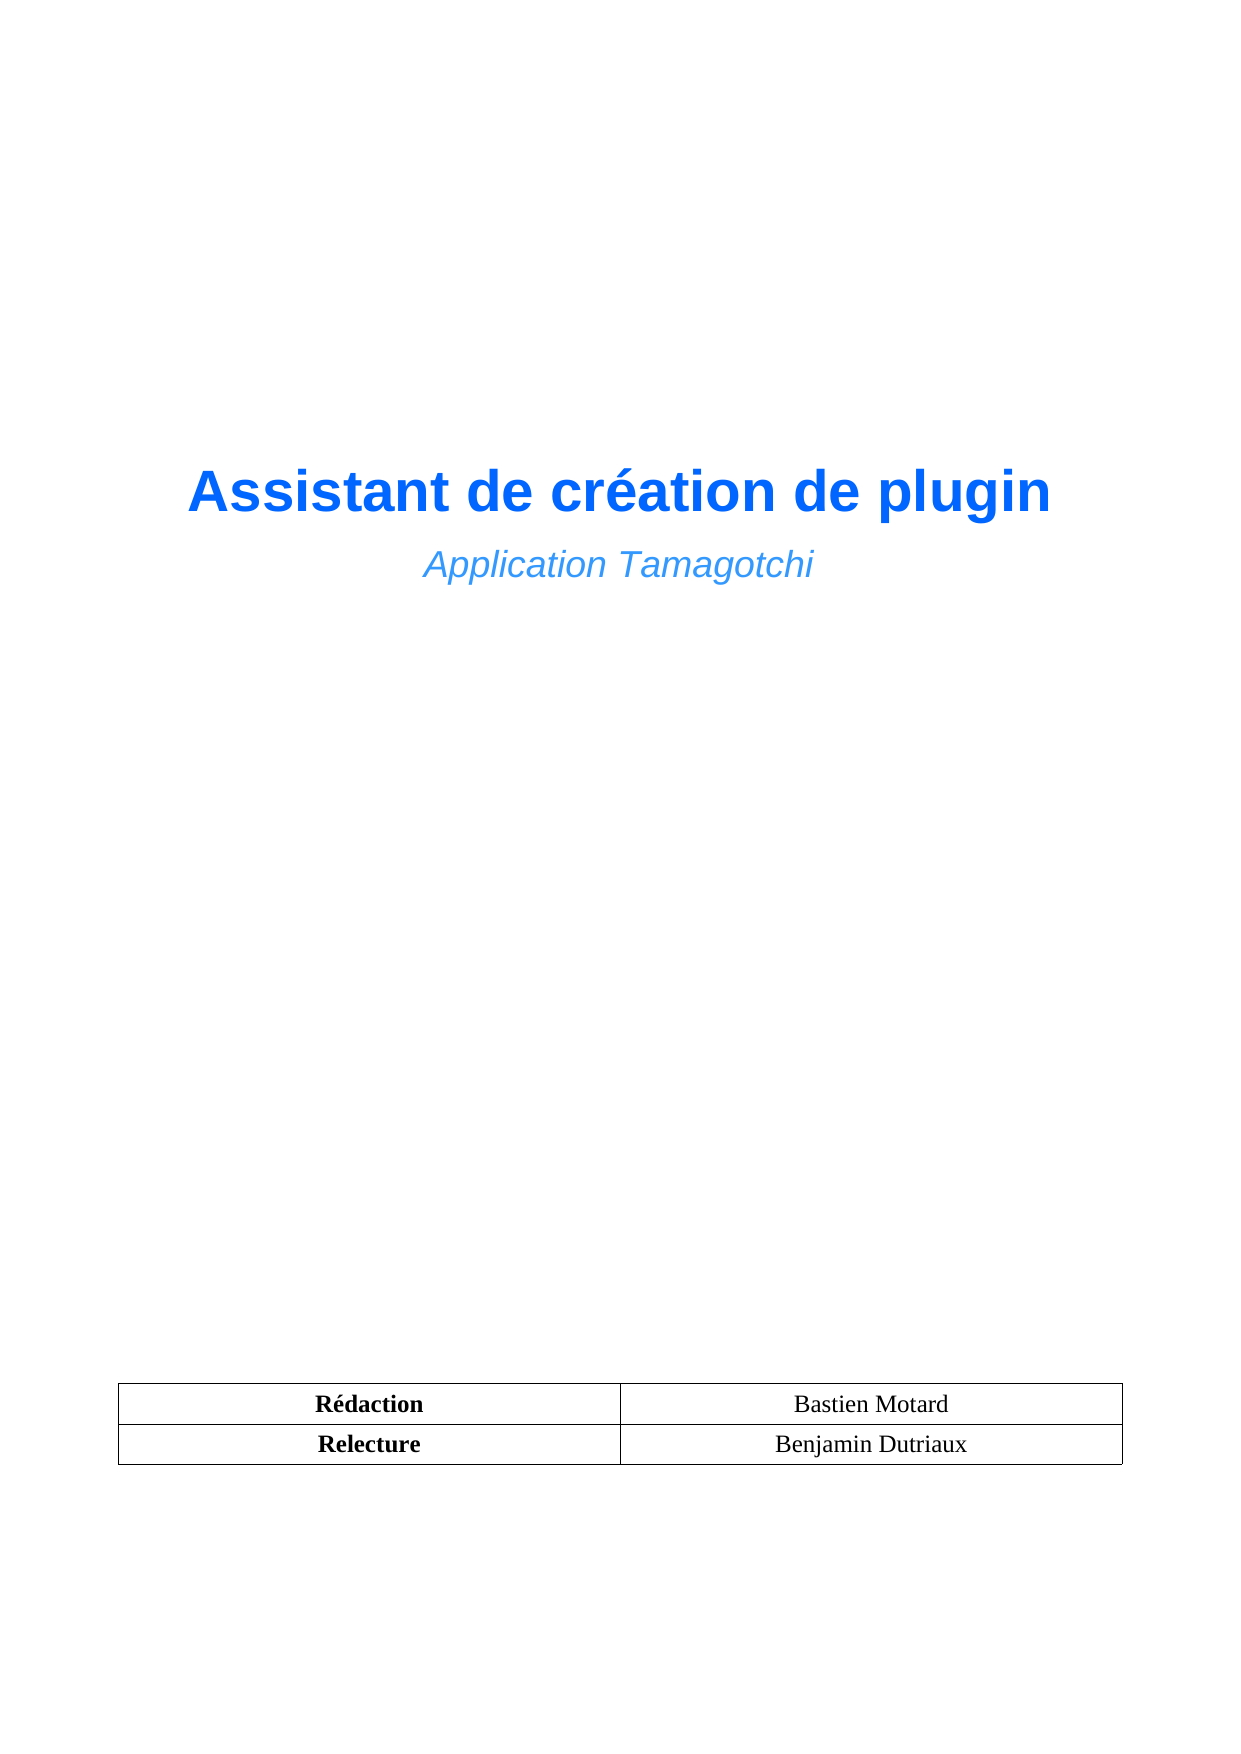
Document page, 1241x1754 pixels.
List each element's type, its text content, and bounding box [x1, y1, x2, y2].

subtitle Application Tamagotchi [118, 543, 1122, 586]
table_header Rédaction [119, 1384, 620, 1424]
table_header Bastien Motard [621, 1384, 1122, 1424]
table_cell Relecture [119, 1425, 620, 1464]
title Assistant de création de plugin [118, 457, 1122, 524]
table_cell Benjamin Dutriaux [621, 1425, 1122, 1464]
